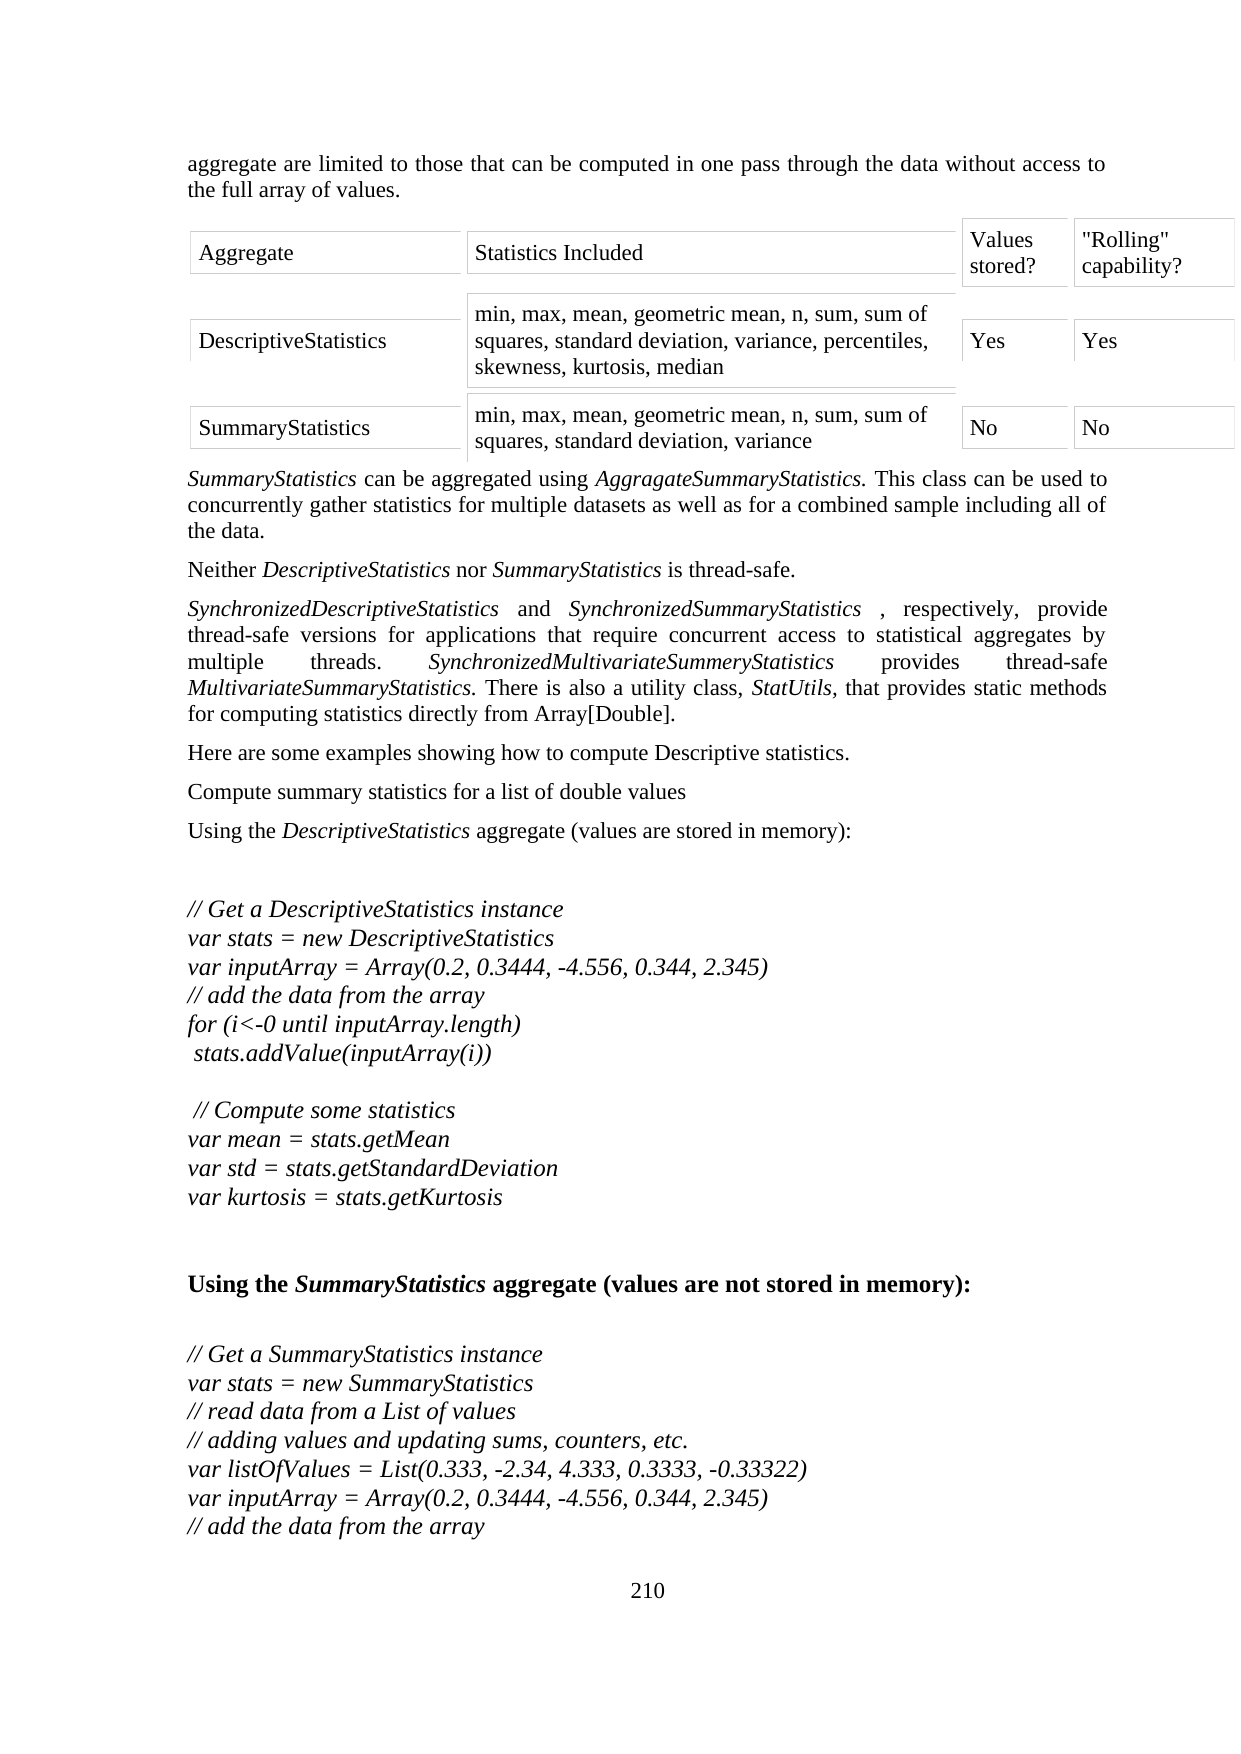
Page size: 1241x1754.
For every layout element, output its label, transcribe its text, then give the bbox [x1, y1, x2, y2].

table_cell Yes [1071, 290, 1237, 390]
table_header "Rolling" capability? [1071, 215, 1237, 289]
text // add the data from the array [187, 1511, 1108, 1540]
text var listOfValues = List(0.333, -2.34, 4.333, 0.3333, -0.33322) [187, 1454, 1108, 1483]
text Using the SummaryStatistics aggregate (values are not stored in memory): [187, 1269, 1108, 1298]
table_cell min, max, mean, geometric mean, n, sum, sum of squares, standard deviation, variance, percentiles, skewness, kurtosis, median [464, 290, 959, 390]
text var mean = stats.getMean [187, 1124, 1108, 1153]
table_cell min, max, mean, geometric mean, n, sum, sum of squares, standard deviation, variance [464, 390, 959, 465]
table_cell No [959, 390, 1071, 465]
text // Get a SummaryStatistics instance [187, 1339, 1108, 1368]
text Neither DescriptiveStatistics nor SummaryStatistics is thread-safe. [187, 556, 1108, 583]
text // add the data from the array [187, 981, 1108, 1009]
text SummaryStatistics can be aggregated using AggragateSummaryStatistics. This class can be used to concurrently gather statistics for multiple datasets as well as for a combined sample including all of the data. [187, 465, 1108, 544]
table_cell Yes [959, 290, 1071, 390]
text var stats = new DescriptiveStatistics [187, 923, 1108, 952]
text SynchronizedDescriptiveStatistics and SynchronizedSummaryStatistics , respectively, provide thread-safe versions for applications that require concurrent access to statistical aggregates by multiple threads. SynchronizedMultivariateSummeryStatistics provides thread-safe MultivariateSummaryStatistics. There is also a utility class, StatUtils, that provides static methods for computing statistics directly from Array[Double]. [187, 595, 1108, 727]
text Here are some examples showing how to compute Descriptive statistics. [187, 739, 1108, 766]
text var std = stats.getStandardDeviation [187, 1153, 1108, 1182]
text Using the DescriptiveStatistics aggregate (values are stored in memory): [187, 817, 1108, 843]
text for (i<-0 until inputArray.length) [187, 1009, 1108, 1038]
text Compute summary statistics for a list of double values [187, 778, 1108, 804]
text stats.addValue(inputArray(i)) [187, 1038, 1108, 1067]
table_cell No [1071, 390, 1237, 465]
text // Get a DescriptiveStatistics instance [187, 894, 1108, 923]
table_header Statistics Included [464, 215, 959, 289]
text // Compute some statistics [187, 1096, 1108, 1124]
text var inputArray = Array(0.2, 0.3444, -4.556, 0.344, 2.345) [187, 1483, 1108, 1511]
table_cell SummaryStatistics [188, 390, 464, 465]
table_header Aggregate [188, 215, 464, 289]
text var inputArray = Array(0.2, 0.3444, -4.556, 0.344, 2.345) [187, 952, 1108, 981]
text aggregate are limited to those that can be computed in one pass through the data without access to the full array of values. [187, 150, 1108, 203]
text // adding values and updating sums, counters, etc. [187, 1425, 1108, 1454]
text // read data from a List of values [187, 1396, 1108, 1425]
table_cell DescriptiveStatistics [188, 290, 464, 390]
text var kurtosis = stats.getKurtosis [187, 1182, 1108, 1211]
text var stats = new SummaryStatistics [187, 1368, 1108, 1396]
table_header Values stored? [959, 215, 1071, 289]
